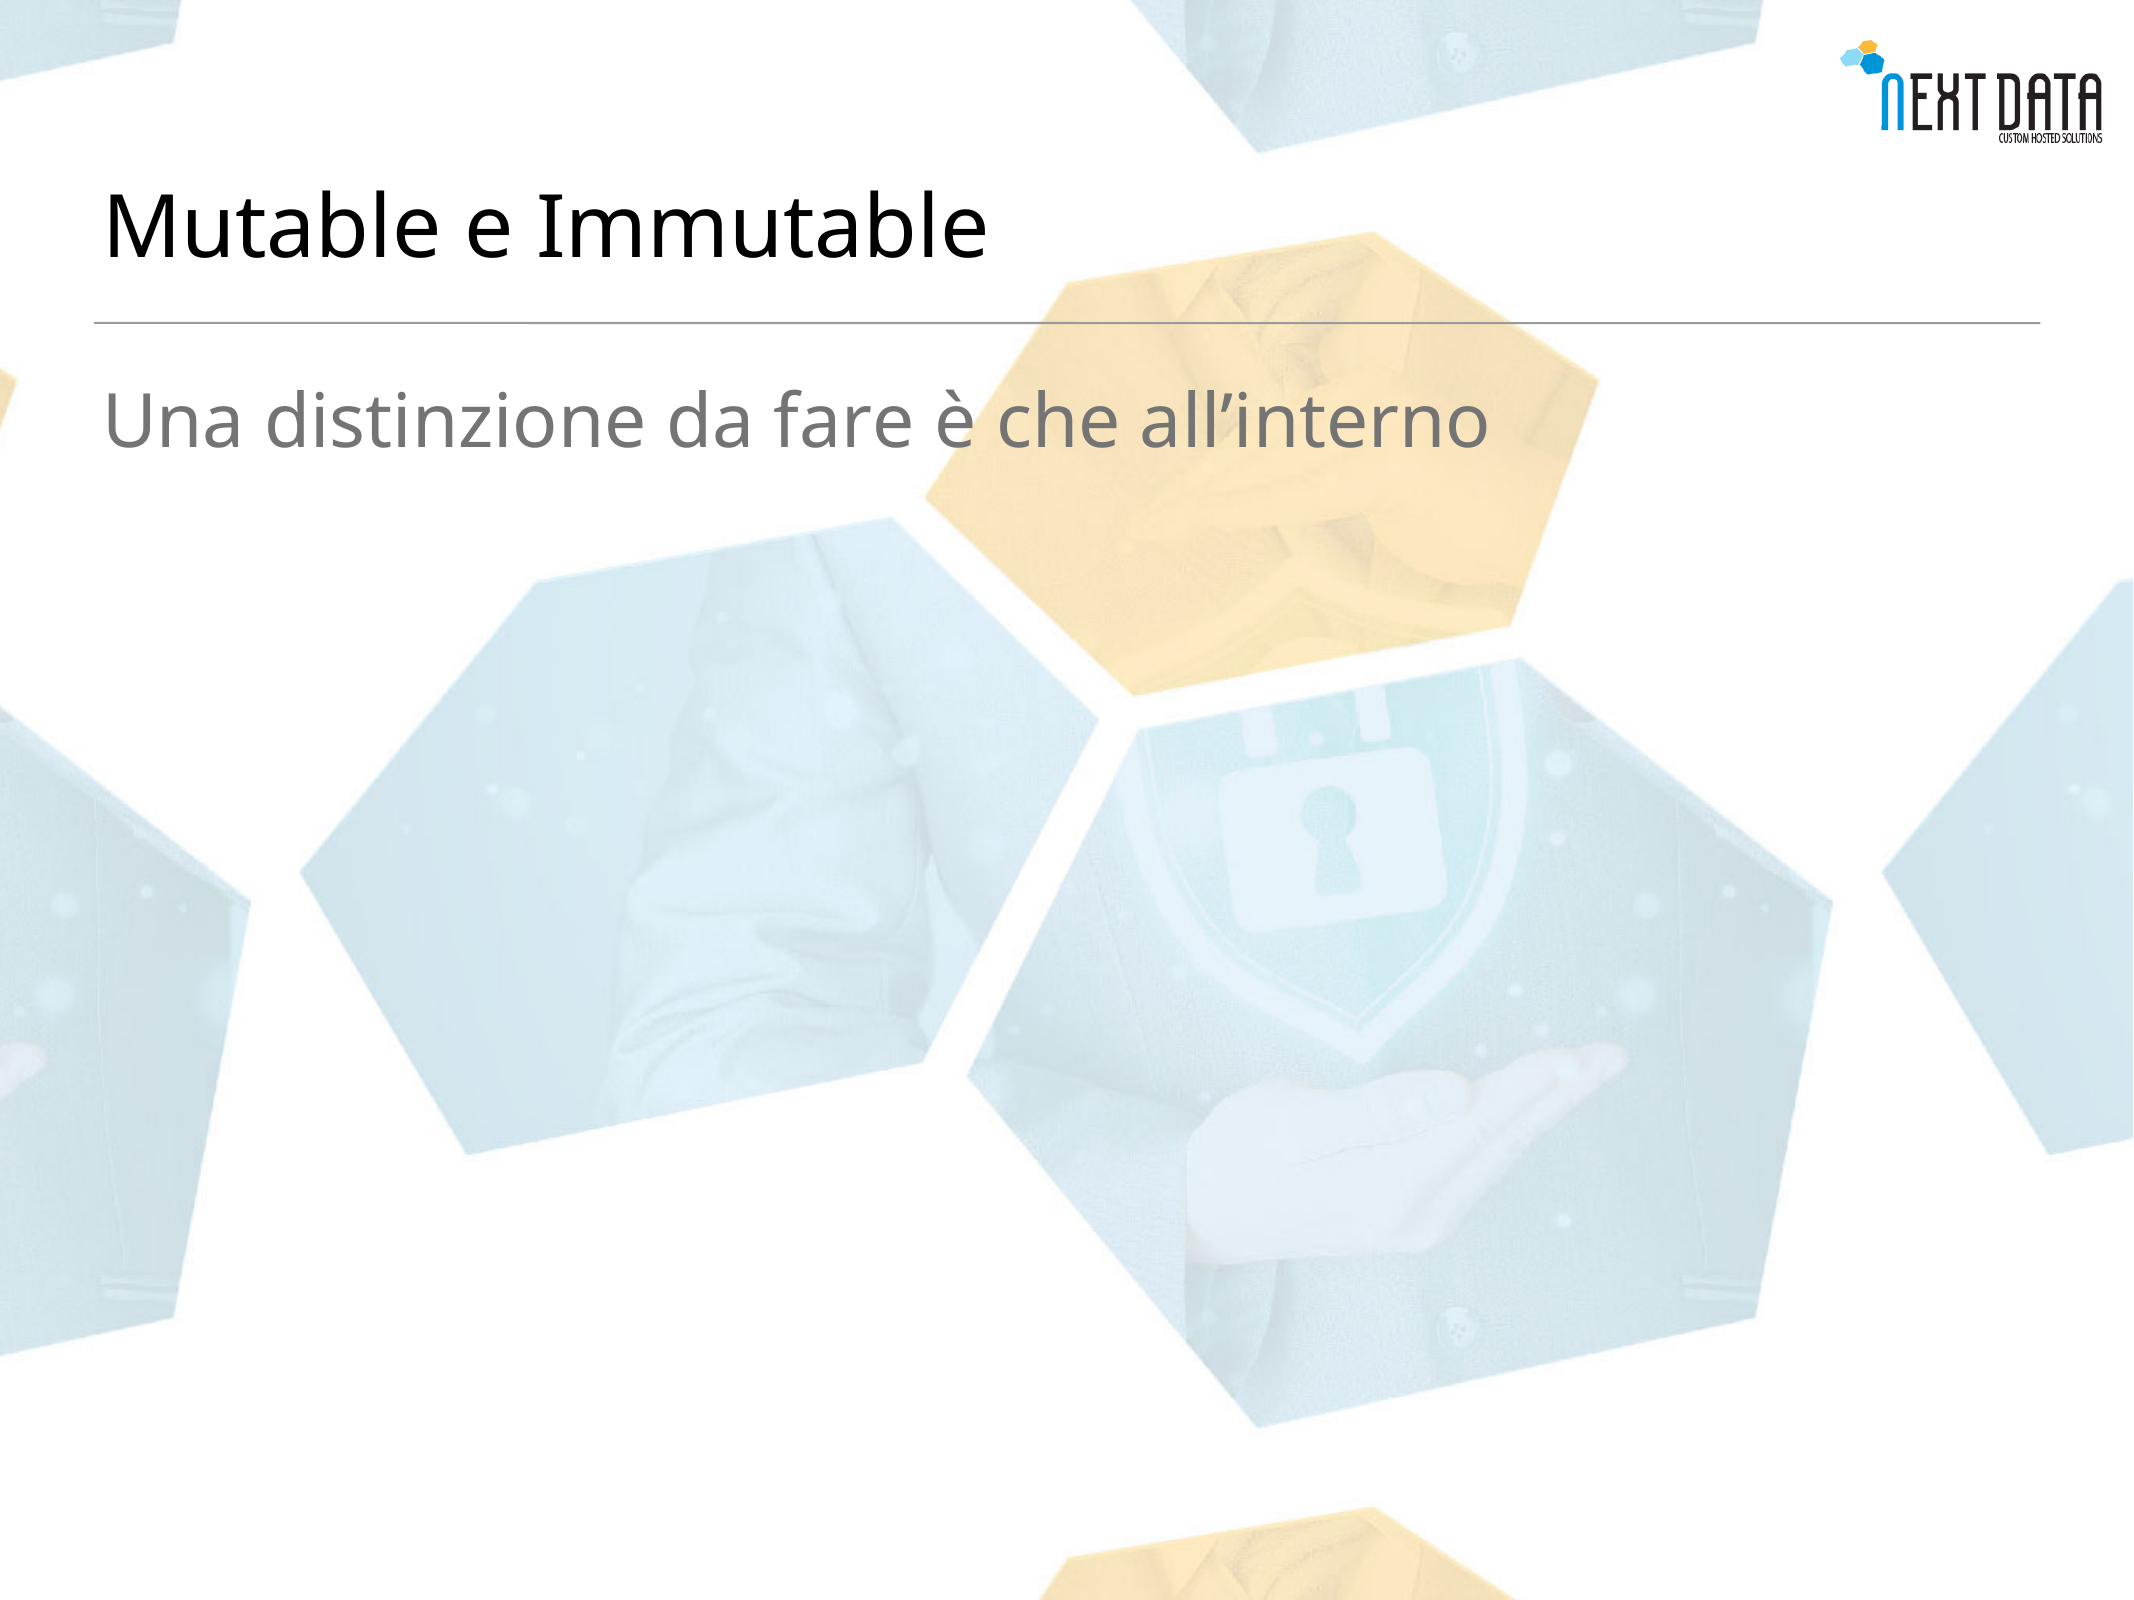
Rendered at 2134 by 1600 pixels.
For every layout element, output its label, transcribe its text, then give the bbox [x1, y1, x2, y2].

picture [0, 0, 2134, 1600]
text_box Una distinzione da fare è che all’interno [93, 364, 2040, 1459]
text_box Mutable e Immutable [93, 54, 2040, 284]
